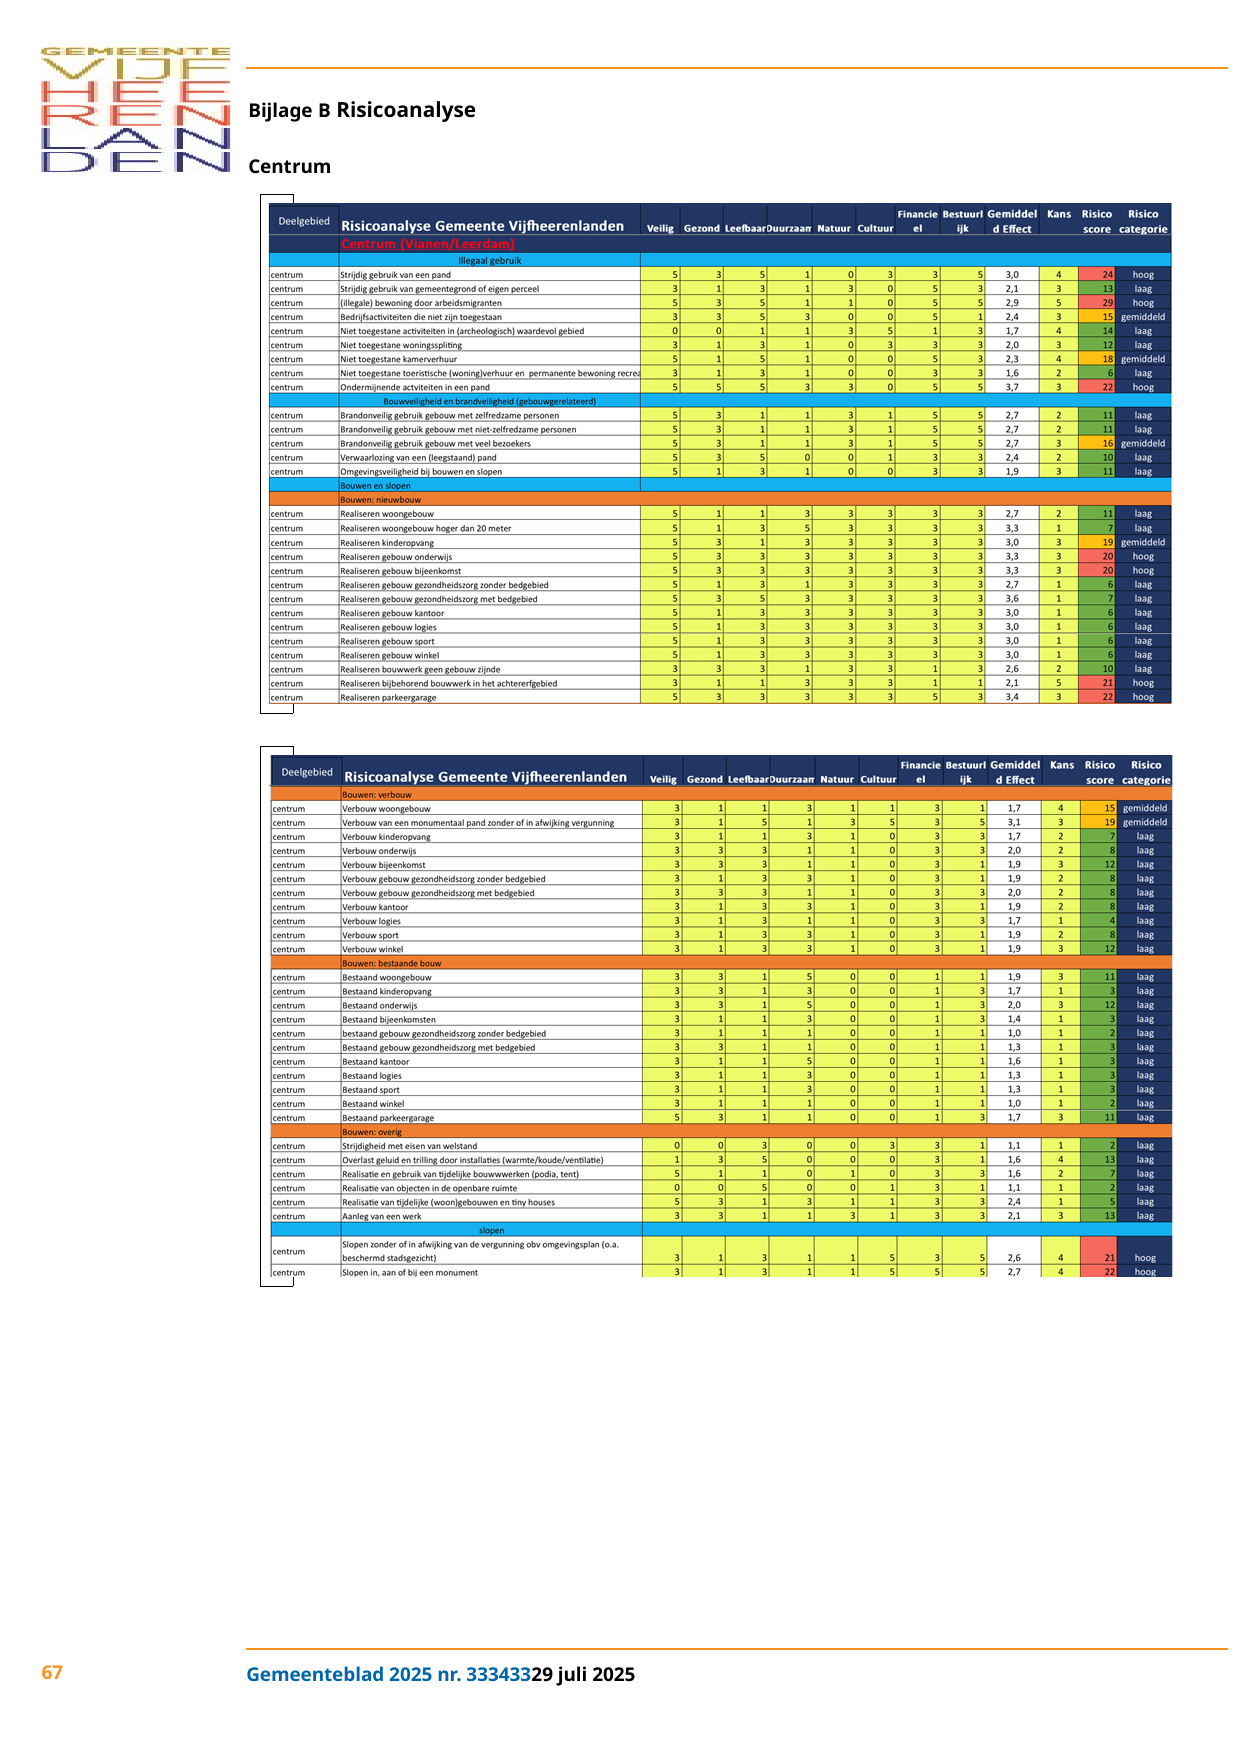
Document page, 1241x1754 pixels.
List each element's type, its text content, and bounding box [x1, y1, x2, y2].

picture [268, 203, 1173, 704]
text Bijlage B Risicoanalyse [248, 95, 1152, 123]
picture [268, 755, 1173, 1277]
picture [41, 47, 231, 172]
text Centrum [248, 153, 1152, 179]
